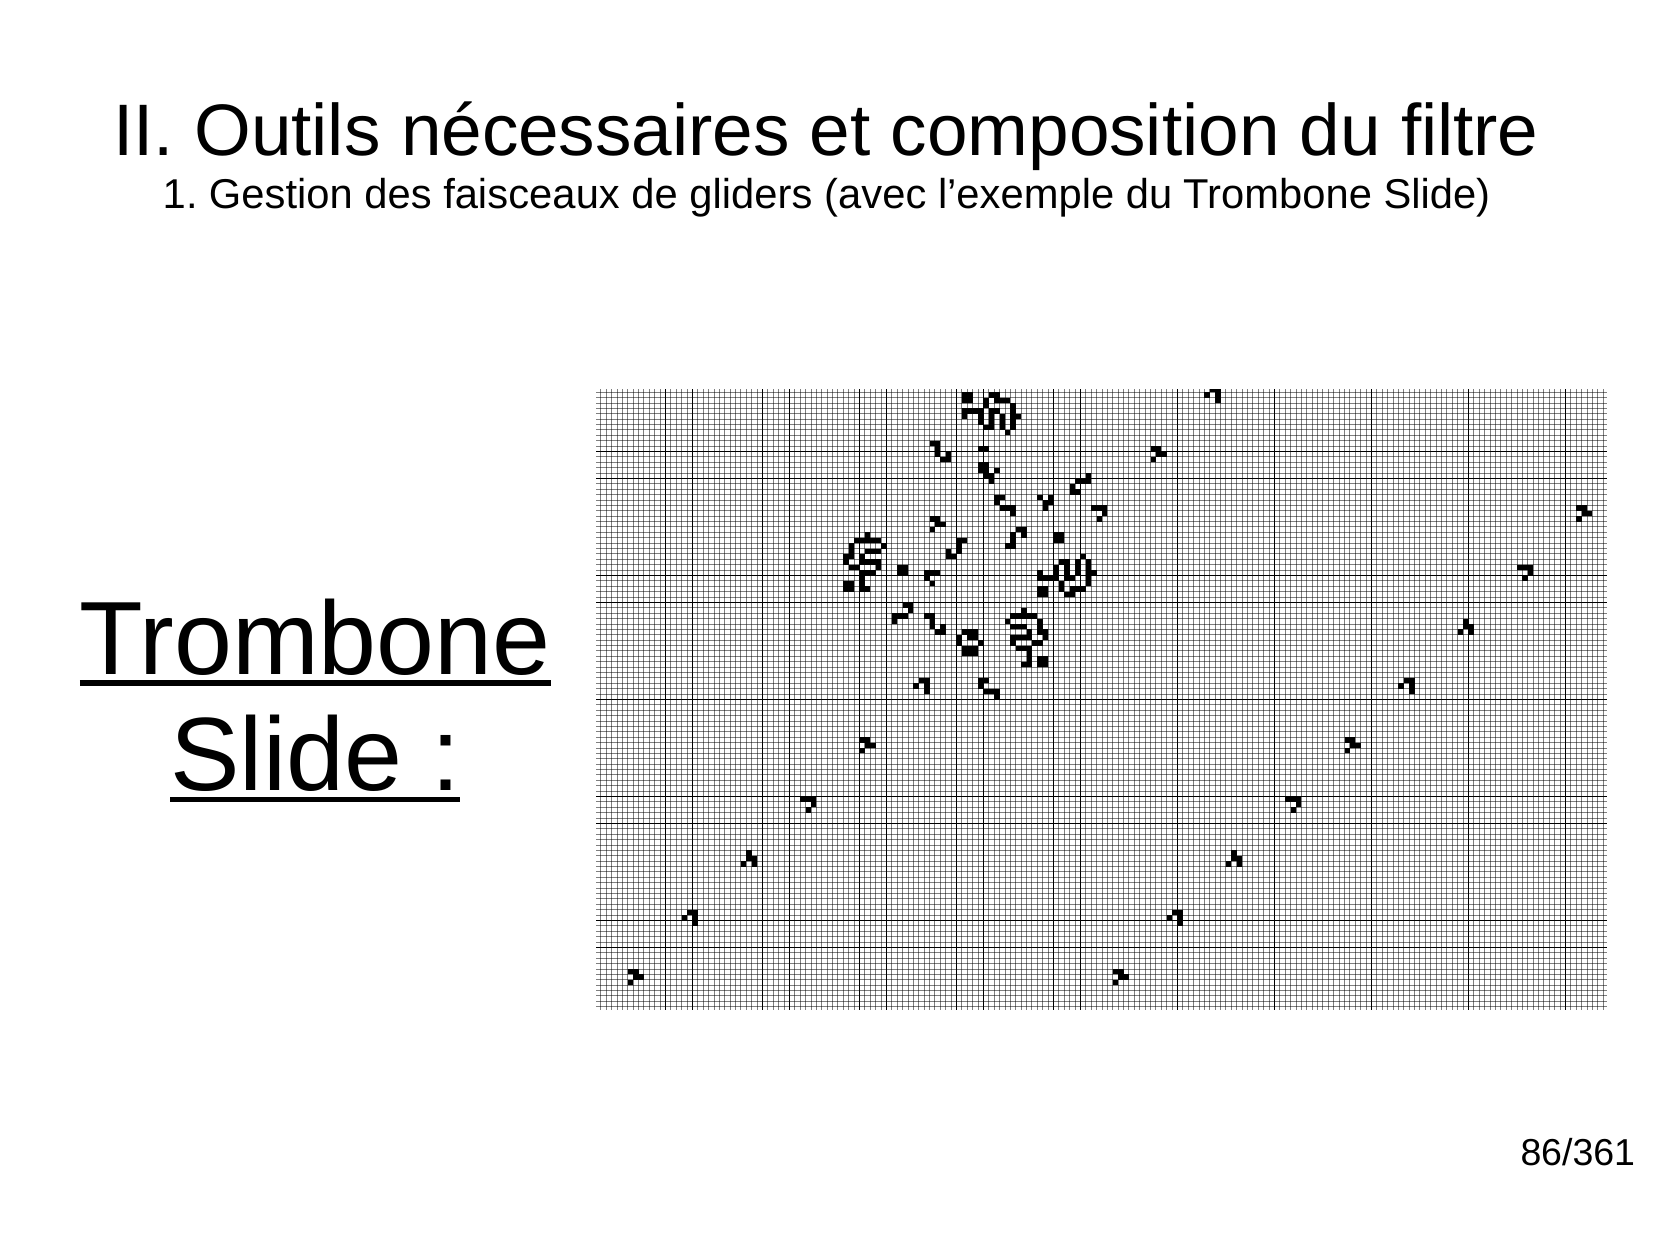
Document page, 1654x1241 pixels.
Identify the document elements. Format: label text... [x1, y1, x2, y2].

text_box <number>/361 [1505, 1124, 1654, 1182]
title II. Outils nécessaires et composition du filtre 1. Gestion des faisceaux de gliders (avec l’exemple du Trombone Slide) [82, 49, 1571, 257]
text_box Trombone Slide : [65, 572, 566, 821]
picture [596, 389, 1607, 1010]
